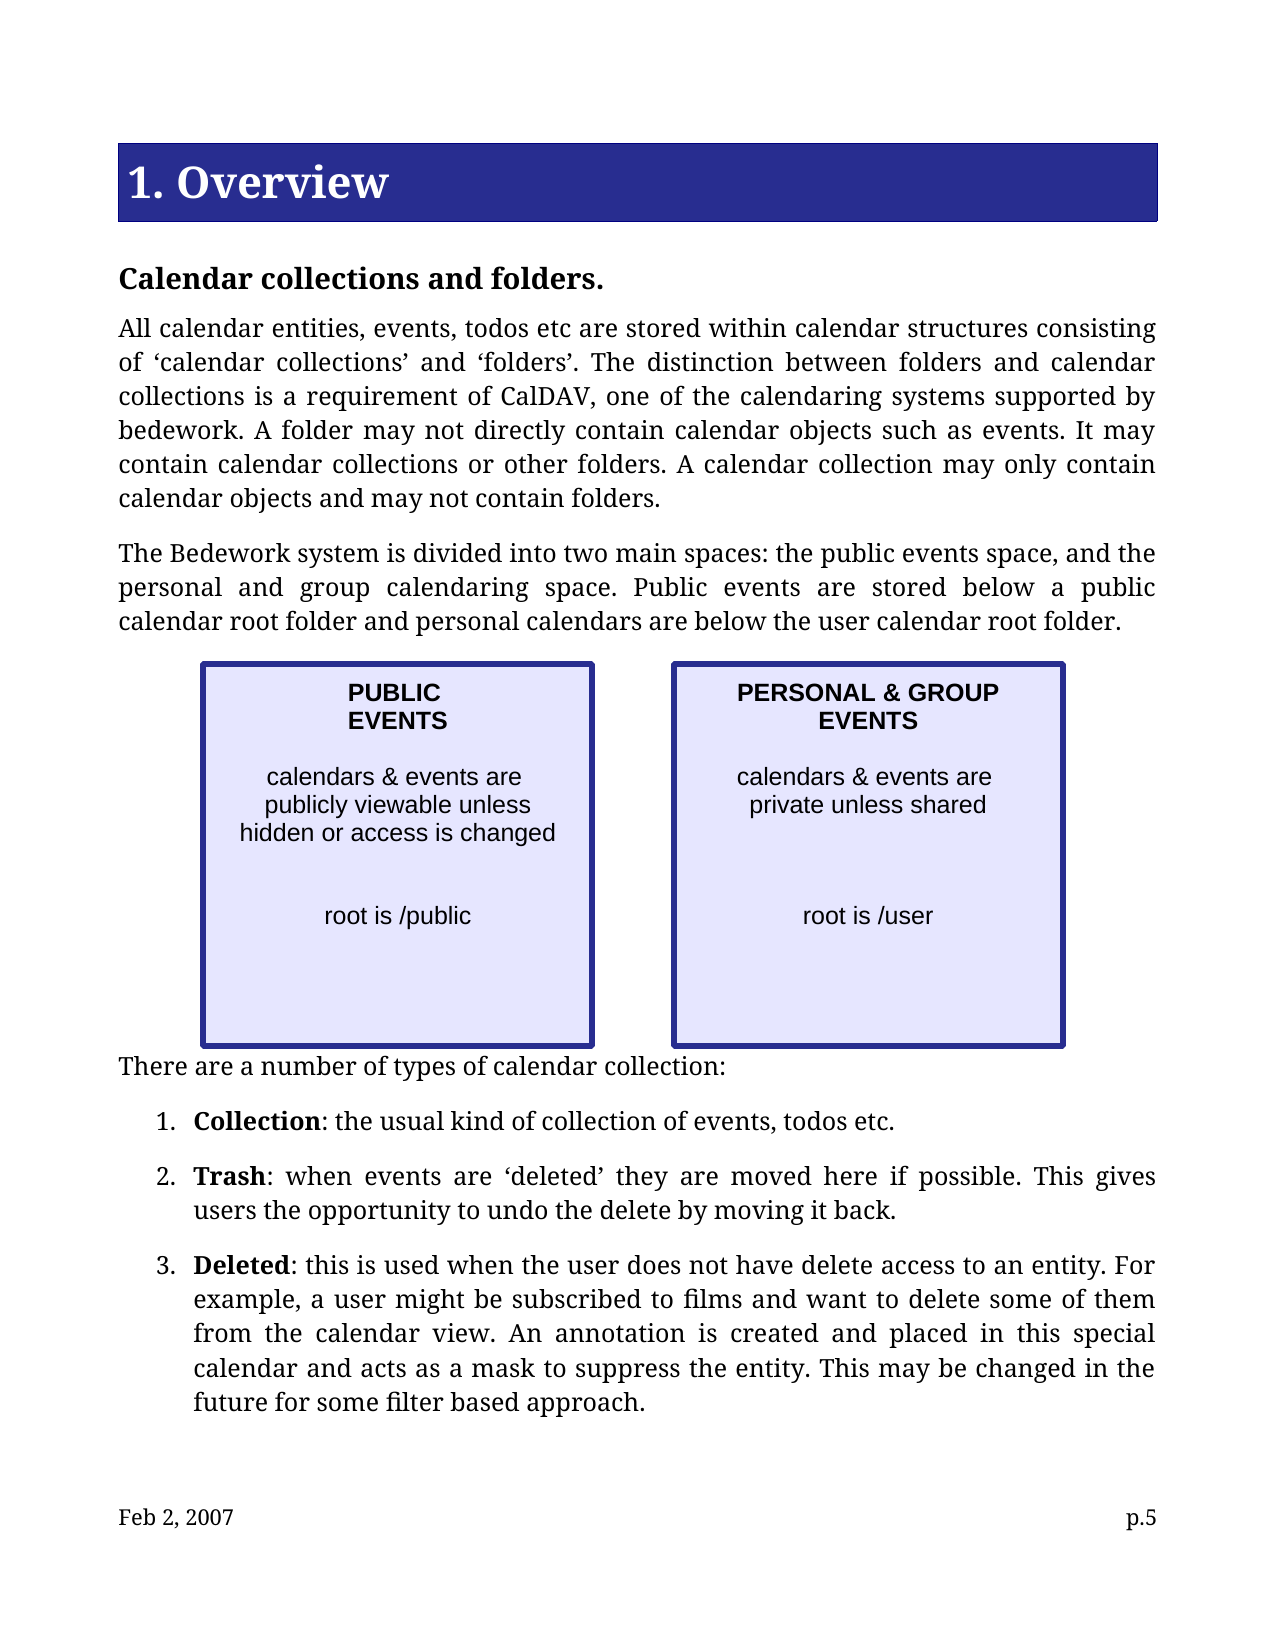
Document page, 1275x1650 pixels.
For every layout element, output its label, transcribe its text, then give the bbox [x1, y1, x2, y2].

list Trash: when events are ‘deleted’ they are moved here if possible. This gives users the opportunity to undo the delete by moving it back. [156, 1159, 1157, 1227]
text The Bedework system is divided into two main spaces: the public events space, and the personal and group calendaring space. Public events are stored below a public calendar root folder and personal calendars are below the user calendar root folder. [118, 536, 1157, 638]
list Collection: the usual kind of collection of events, todos etc. [156, 1104, 1157, 1138]
text There are a number of types of calendar collection: [118, 659, 1157, 1083]
list Deleted: this is used when the user does not have delete access to an entity. For example, a user might be subscribed to films and want to delete some of them from the calendar view. An annotation is created and placed in this special calendar and acts as a mask to suppress the entity. This may be changed in the future for some filter based approach. [156, 1248, 1157, 1418]
subtitle Calendar collections and folders. [118, 258, 1157, 298]
text All calendar entities, events, todos etc are stored within calendar structures consisting of ‘calendar collections’ and ‘folders’. The distinction between folders and calendar collections is a requirement of CalDAV, one of the calendaring systems supported by bedework. A folder may not directly contain calendar objects such as events. It may contain calendar collections or other folders. A calendar collection may only contain calendar objects and may not contain folders. [118, 311, 1157, 515]
subtitle 1. Overview [119, 144, 1157, 221]
